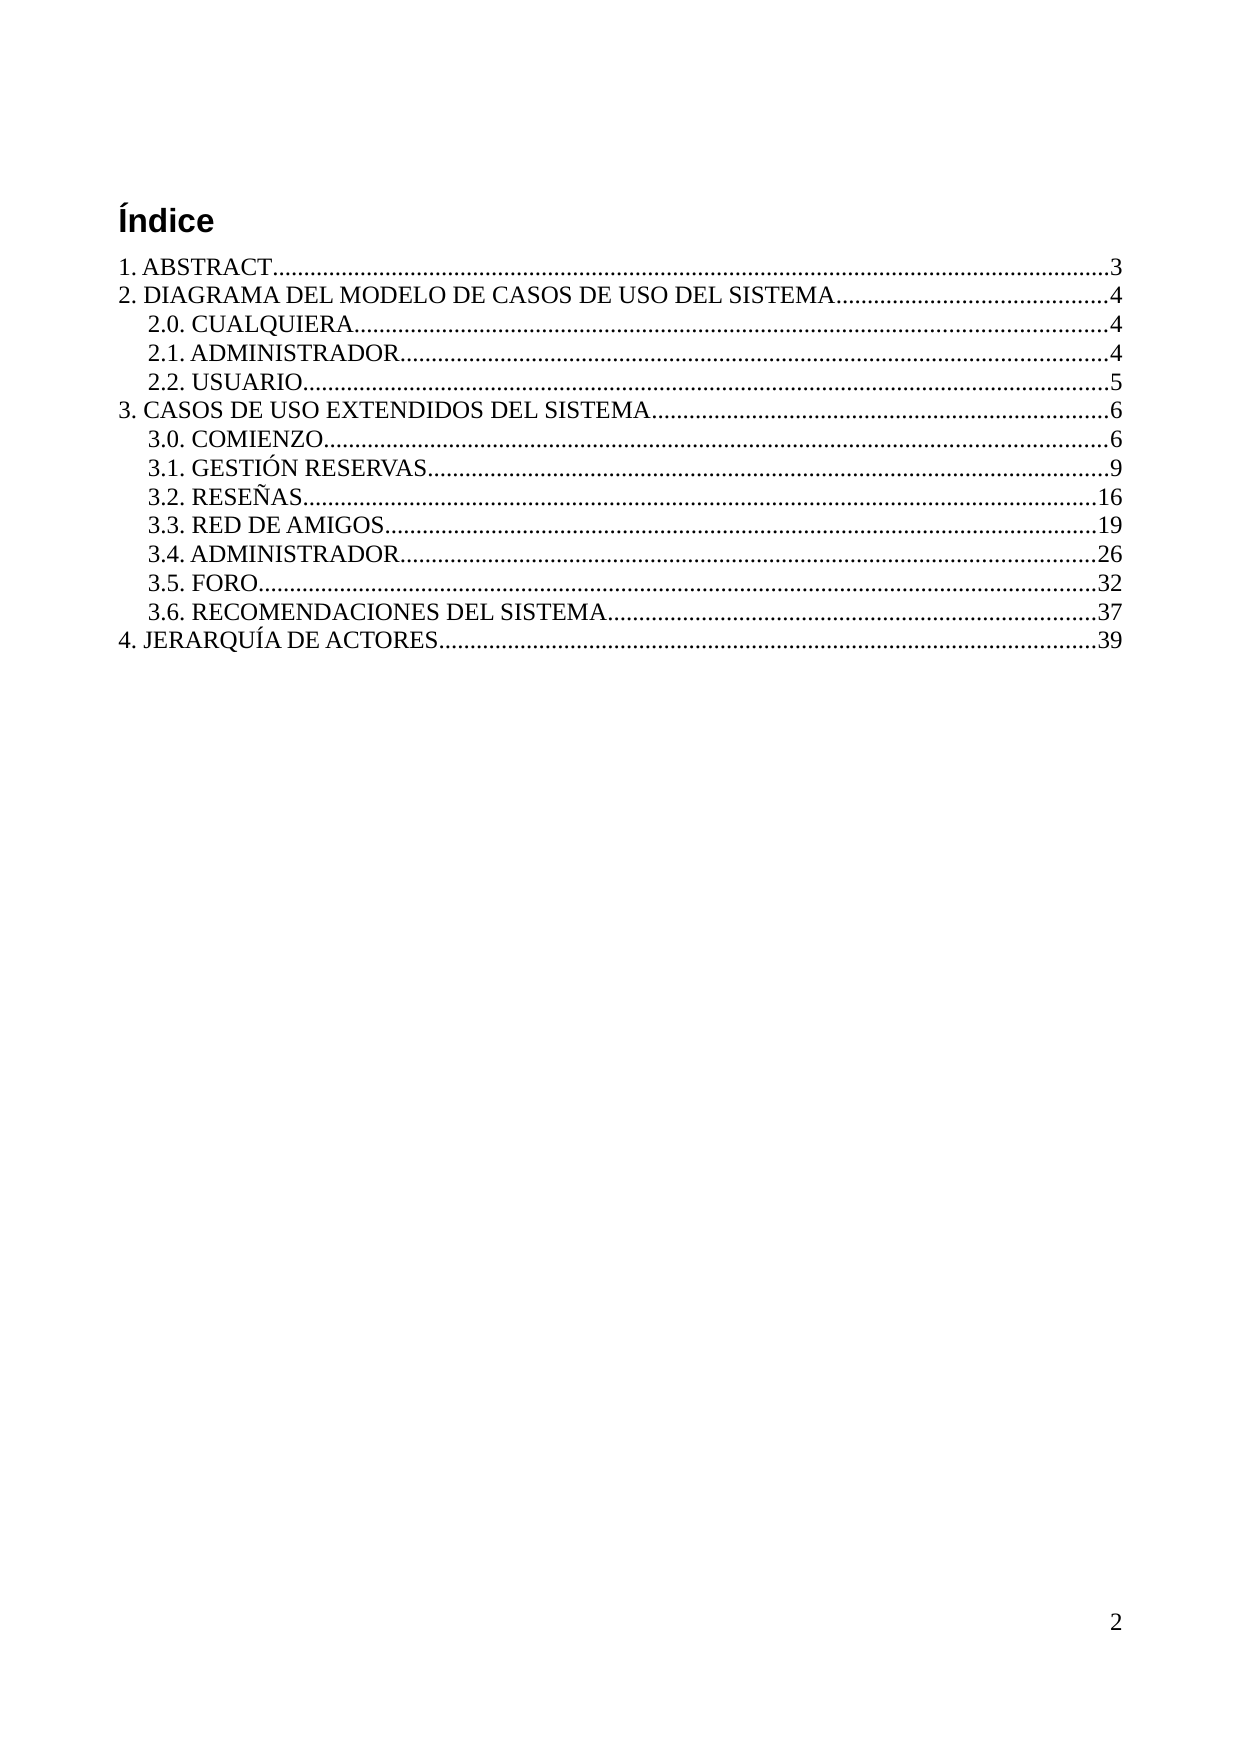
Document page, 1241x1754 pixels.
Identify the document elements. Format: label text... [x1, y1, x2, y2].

text 3.1. GESTIÓN RESERVAS 9 [148, 453, 1122, 482]
text 4. JERARQUÍA DE ACTORES 39 [118, 625, 1122, 654]
text 3.3. RED DE AMIGOS 19 [148, 510, 1122, 539]
text 2.0. CUALQUIERA 4 [148, 309, 1122, 338]
text 3.2. RESEÑAS 16 [148, 482, 1122, 510]
text 3.6. RECOMENDACIONES DEL SISTEMA 37 [148, 597, 1122, 625]
text 3.0. COMIENZO 6 [148, 424, 1122, 453]
text 2. DIAGRAMA DEL MODELO DE CASOS DE USO DEL SISTEMA 4 [118, 280, 1122, 309]
subtitle Índice [118, 201, 1122, 239]
text 3. CASOS DE USO EXTENDIDOS DEL SISTEMA 6 [118, 395, 1122, 424]
text 3.5. FORO 32 [148, 568, 1122, 597]
text 3.4. ADMINISTRADOR 26 [148, 539, 1122, 568]
text 2.1. ADMINISTRADOR 4 [148, 338, 1122, 367]
text 2.2. USUARIO 5 [148, 367, 1122, 395]
text 1. ABSTRACT 3 [118, 252, 1122, 280]
